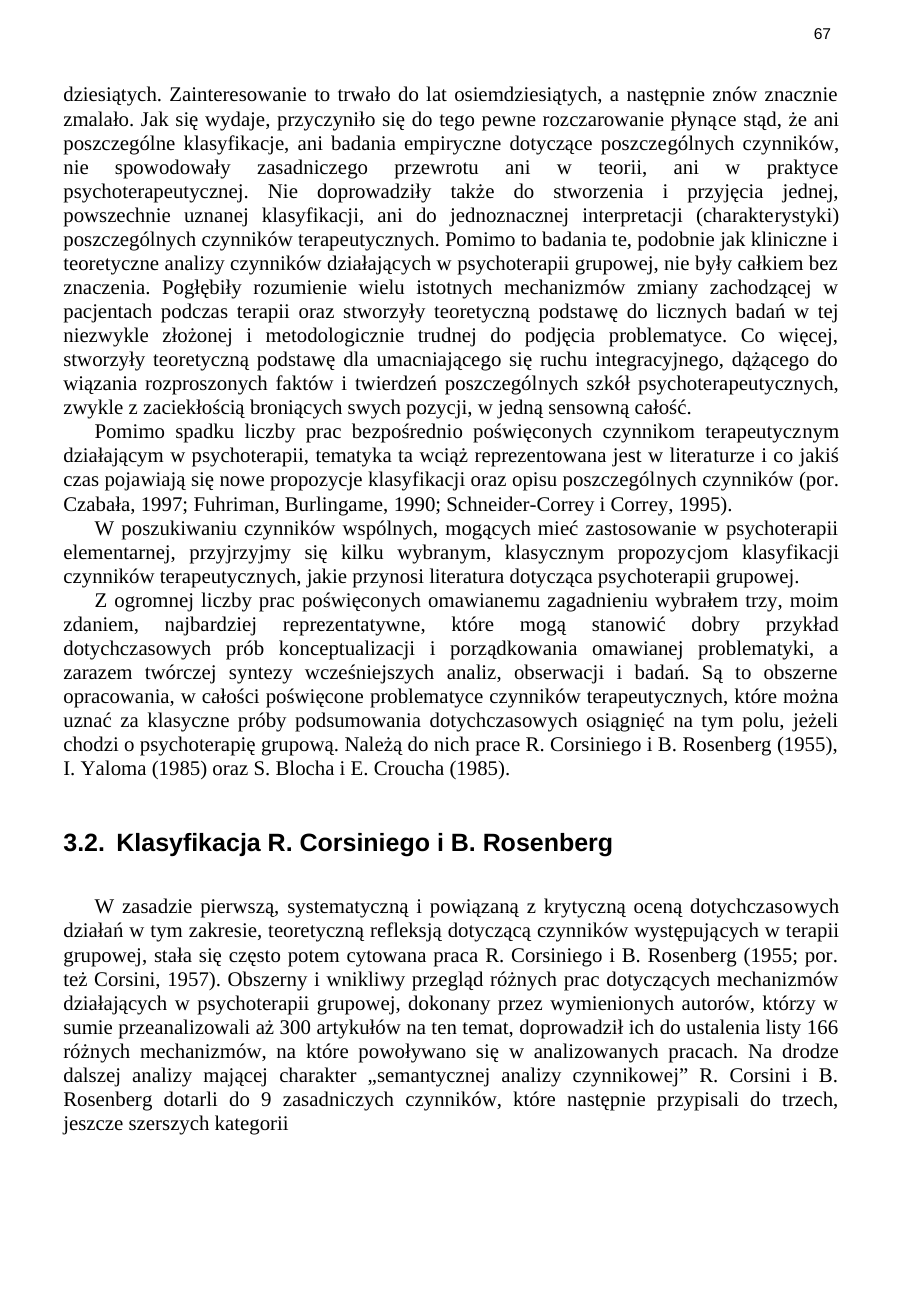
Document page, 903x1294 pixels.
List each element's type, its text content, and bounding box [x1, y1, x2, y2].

text dziesiątych. Zainteresowanie to trwało do lat osiemdziesiątych, a następnie znów znacznie zmalało. Jak się wydaje, przyczyniło się do tego pewne rozczarowanie płyną­ce stąd, że ani poszczególne klasyfikacje, ani badania empiryczne dotyczące poszcze­gólnych czynników, nie spowodowały zasadniczego przewrotu ani w teorii, ani w praktyce psychoterapeutycznej. Nie doprowadziły także do stworzenia i przyjęcia jednej, powszechnie uznanej klasyfikacji, ani do jednoznacznej interpretacji (charakte­rystyki) poszczególnych czynników terapeutycznych. Pomimo to badania te, podobnie jak kliniczne i teoretyczne analizy czynników działających w psychoterapii grupowej, nie były całkiem bez znaczenia. Pogłębiły rozumienie wielu istotnych mechanizmów zmiany zachodzącej w pacjentach podczas terapii oraz stworzyły teoretyczną podsta­wę do licznych badań w tej niezwykle złożonej i metodologicznie trudnej do podjęcia problematyce. Co więcej, stworzyły teoretyczną podstawę dla umacniającego się ruchu integracyjnego, dążącego do wiązania rozproszonych faktów i twierdzeń poszczegól­nych szkół psychoterapeutycznych, zwykle z zaciekłością broniących swych pozycji, w jedną sensowną całość. [63, 82, 839, 419]
text 67 [813, 25, 837, 43]
text W zasadzie pierwszą, systematyczną i powiązaną z krytyczną oceną dotychczaso­wych działań w tym zakresie, teoretyczną refleksją dotyczącą czynników występują­cych w terapii grupowej, stała się często potem cytowana praca R. Corsiniego i B. Rosenberg (1955; por. też Corsini, 1957). Obszerny i wnikliwy przegląd różnych prac dotyczących mechanizmów działających w psychoterapii grupowej, dokonany przez wymienionych autorów, którzy w sumie przeanalizowali aż 300 artykułów na ten temat, doprowadził ich do ustalenia listy 166 różnych mechanizmów, na które po­woływano się w analizowanych pracach. Na drodze dalszej analizy mającej charakter „semantycznej analizy czynnikowej” R. Corsini i B. Rosenberg dotarli do 9 zasadni­czych czynników, które następnie przypisali do trzech, jeszcze szerszych kategorii [63, 894, 839, 1135]
subtitle 3.2. Klasyfikacja R. Corsiniego i B. Rosenberg [63, 828, 839, 857]
text W poszukiwaniu czynników wspólnych, mogących mieć zastosowanie w psychoterapii elementarnej, przyjrzyjmy się kilku wybranym, klasycznym propozy­cjom klasyfikacji czynników terapeutycznych, jakie przynosi literatura dotycząca psy­choterapii grupowej. [63, 516, 839, 588]
text Z ogromnej liczby prac poświęconych omawianemu zagadnieniu wybrałem trzy, moim zdaniem, najbardziej reprezentatywne, które mogą stanowić dobry przykład dotychczasowych prób konceptualizacji i porządkowania omawianej problematyki, a zarazem twórczej syntezy wcześniejszych analiz, obserwacji i badań. Są to obszerne opracowania, w całości poświęcone problematyce czynników terapeutycznych, które można uznać za klasyczne próby podsumowania dotychczasowych osiągnięć na tym polu, jeżeli chodzi o psychoterapię grupową. Należą do nich prace R. Corsiniego i B. Rosenberg (1955), I. Yaloma (1985) oraz S. Blocha i E. Croucha (1985). [63, 588, 839, 780]
text Pomimo spadku liczby prac bezpośrednio poświęconych czynnikom terapeutycz­nym działającym w psychoterapii, tematyka ta wciąż reprezentowana jest w litera­turze i co jakiś czas pojawiają się nowe propozycje klasyfikacji oraz opisu poszczegól­nych czynników (por. Czabała, 1997; Fuhriman, Burlingame, 1990; Schneider-Correy i Correy, 1995). [63, 419, 839, 516]
